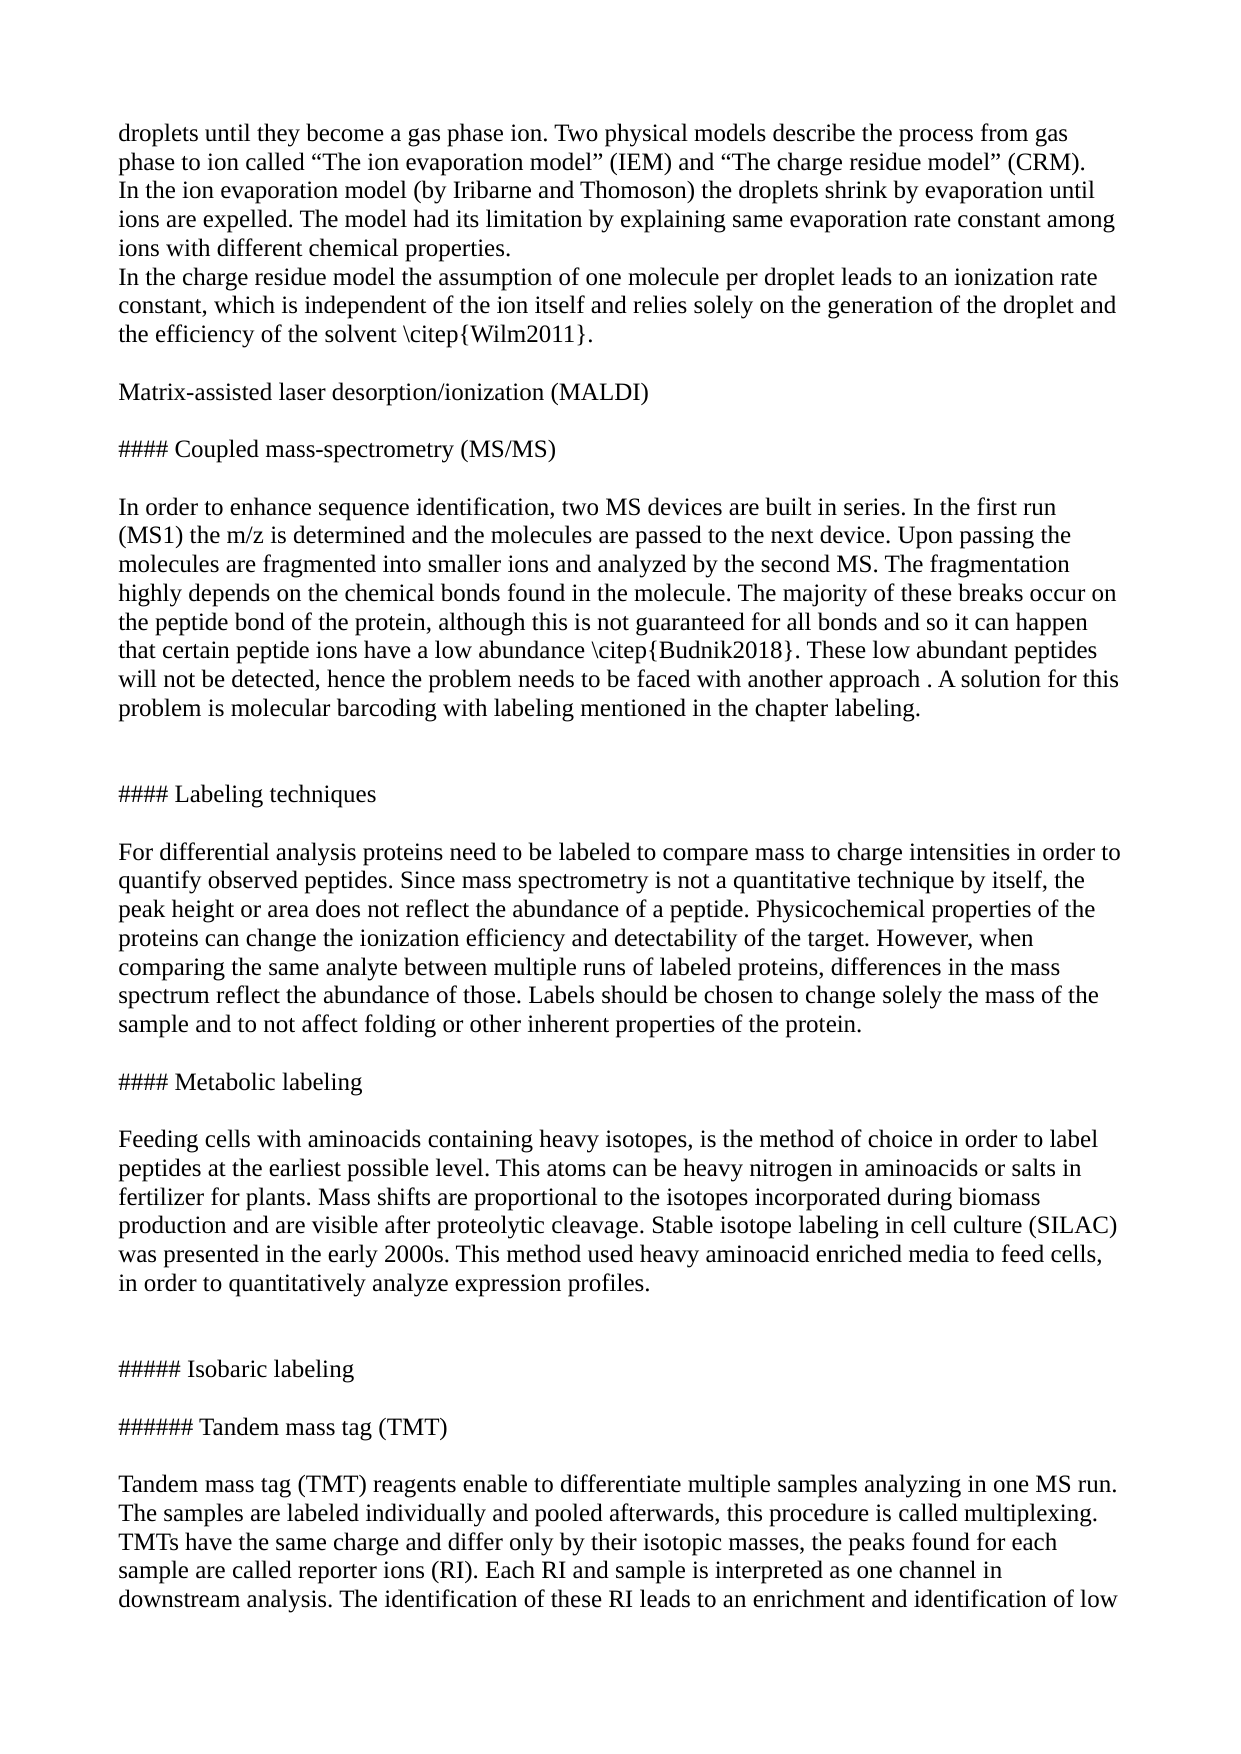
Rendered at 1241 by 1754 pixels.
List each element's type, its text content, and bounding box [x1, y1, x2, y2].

text Feeding cells with aminoacids containing heavy isotopes, is the method of choice in order to label peptides at the earliest possible level. This atoms can be heavy nitrogen in aminoacids or salts in fertilizer for plants. Mass shifts are proportional to the isotopes incorporated during biomass production and are visible after proteolytic cleavage. Stable isotope labeling in cell culture (SILAC) was presented in the early 2000s. This method used heavy aminoacid enriched media to feed cells, in order to quantitatively analyze expression profiles. [118, 1124, 1122, 1297]
text #### Labeling techniques [118, 779, 1122, 808]
text The samples are labeled individually and pooled afterwards, this procedure is called multiplexing. TMTs have the same charge and differ only by their isotopic masses, the peaks found for each sample are called reporter ions (RI). Each RI and sample is interpreted as one channel in downstream analysis. The identification of these RI leads to an enrichment and identification of low [118, 1498, 1122, 1613]
text Tandem mass tag (TMT) reagents enable to differentiate multiple samples analyzing in one MS run. [118, 1469, 1122, 1498]
text #### Coupled mass-spectrometry (MS/MS) [118, 434, 1122, 463]
text ##### Isobaric labeling [118, 1354, 1122, 1383]
text #### Metabolic labeling [118, 1067, 1122, 1096]
text In order to enhance sequence identification, two MS devices are built in series. In the first run (MS1) the m/z is determined and the molecules are passed to the next device. Upon passing the molecules are fragmented into smaller ions and analyzed by the second MS. The fragmentation highly depends on the chemical bonds found in the molecule. The majority of these breaks occur on the peptide bond of the protein, although this is not guaranteed for all bonds and so it can happen that certain peptide ions have a low abundance \citep{Budnik2018}. These low abundant peptides will not be detected, hence the problem needs to be faced with another approach . A solution for this problem is molecular barcoding with labeling mentioned in the chapter labeling. [118, 492, 1122, 722]
text ###### Tandem mass tag (TMT) [118, 1412, 1122, 1441]
text For differential analysis proteins need to be labeled to compare mass to charge intensities in order to quantify observed peptides. Since mass spectrometry is not a quantitative technique by itself, the peak height or area does not reflect the abundance of a peptide. Physicochemical properties of the proteins can change the ionization efficiency and detectability of the target. However, when comparing the same analyte between multiple runs of labeled proteins, differences in the mass spectrum reflect the abundance of those. Labels should be chosen to change solely the mass of the sample and to not affect folding or other inherent properties of the protein. [118, 837, 1122, 1038]
text In the ion evaporation model (by Iribarne and Thomoson) the droplets shrink by evaporation until ions are expelled. The model had its limitation by explaining same evaporation rate constant among ions with different chemical properties. [118, 176, 1122, 262]
text Matrix-assisted laser desorption/ionization (MALDI) [118, 377, 1122, 406]
text droplets until they become a gas phase ion. Two physical models describe the process from gas phase to ion called “The ion evaporation model” (IEM) and “The charge residue model” (CRM). [118, 118, 1122, 176]
text In the charge residue model the assumption of one molecule per droplet leads to an ionization rate constant, which is independent of the ion itself and relies solely on the generation of the droplet and the efficiency of the solvent \citep{Wilm2011}. [118, 262, 1122, 348]
